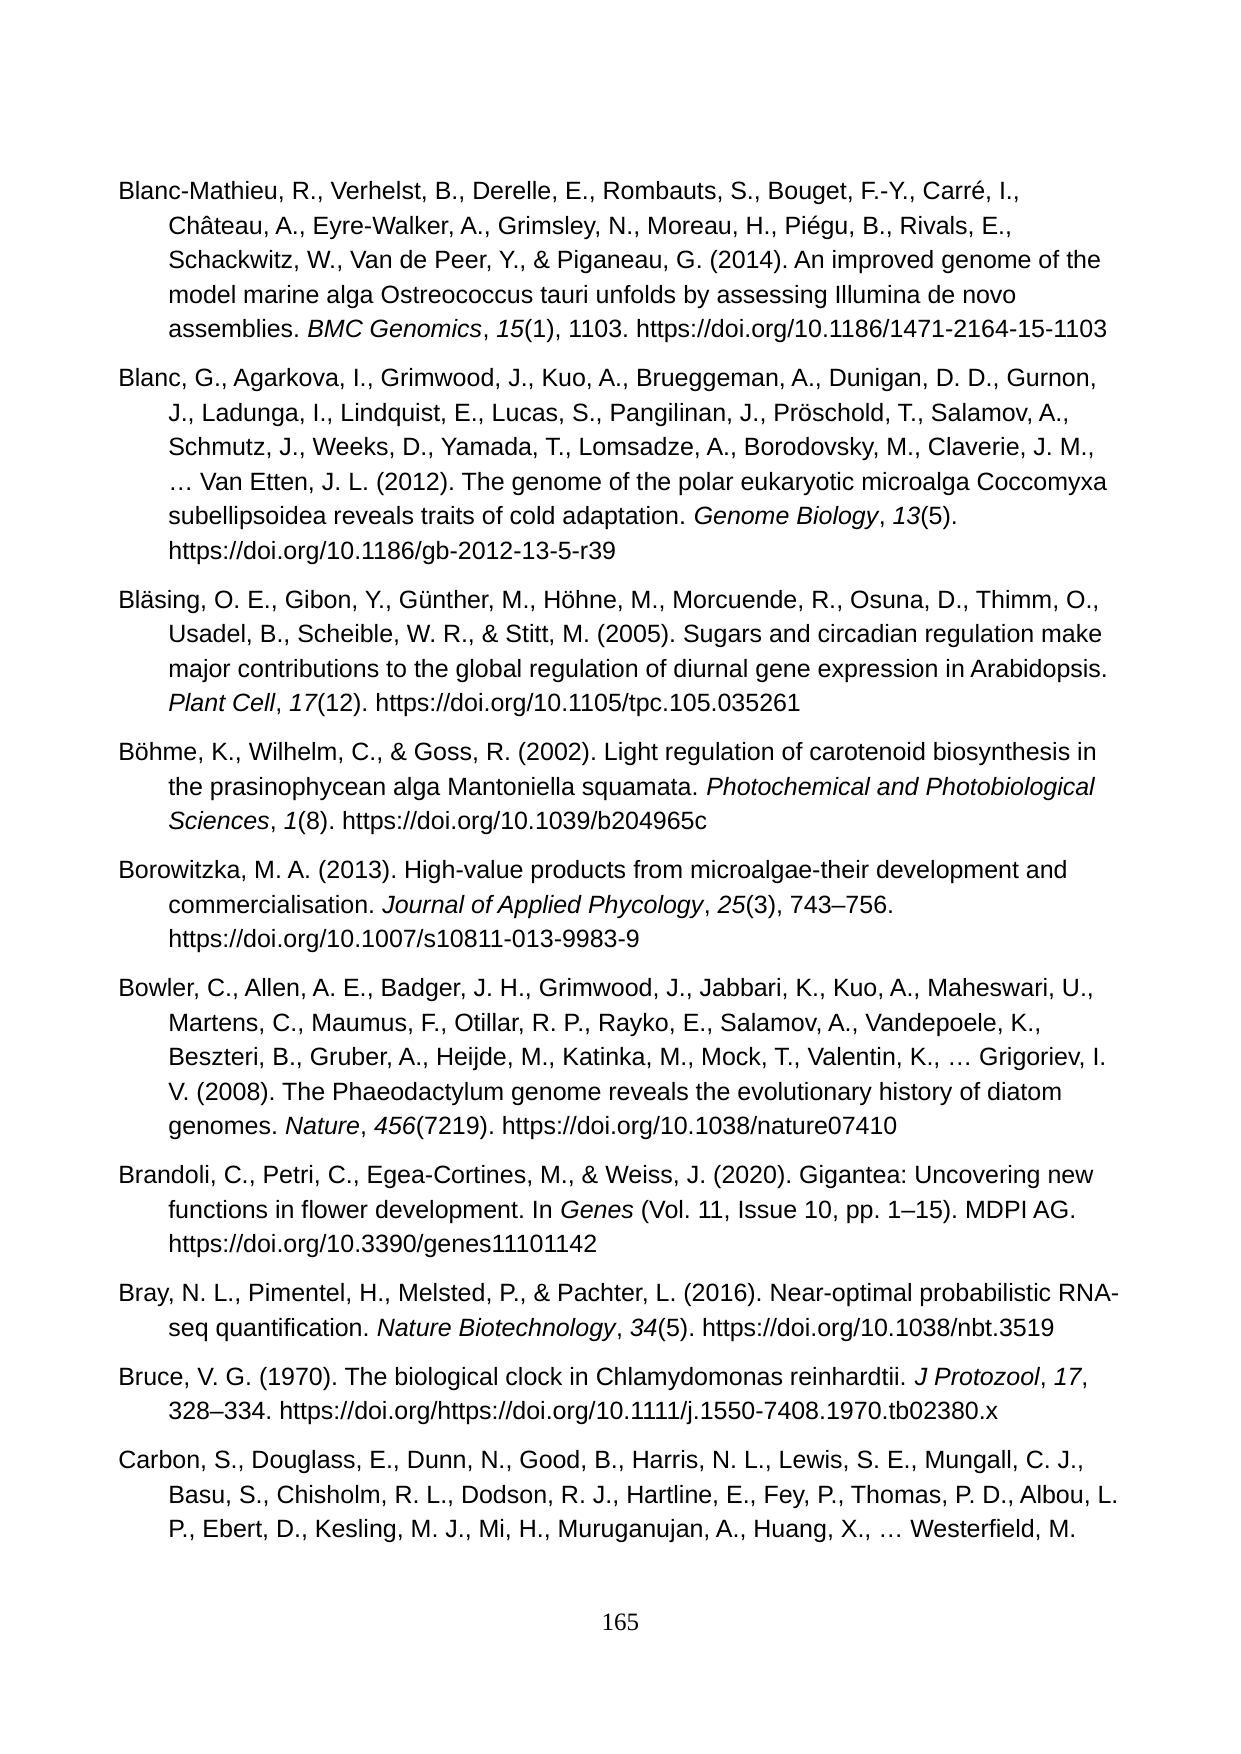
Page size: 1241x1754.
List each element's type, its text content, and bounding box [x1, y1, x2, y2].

text Böhme, K., Wilhelm, C., & Goss, R. (2002). Light regulation of carotenoid biosynthesis in the prasinophycean alga Mantoniella squamata. Photochemical and Photobiological Sciences, 1(8). https://doi.org/10.1039/b204965c [118, 737, 1122, 835]
text Carbon, S., Douglass, E., Dunn, N., Good, B., Harris, N. L., Lewis, S. E., Mungall, C. J., Basu, S., Chisholm, R. L., Dodson, R. J., Hartline, E., Fey, P., Thomas, P. D., Albou, L. P., Ebert, D., Kesling, M. J., Mi, H., Muruganujan, A., Huang, X., … Westerfield, M. [118, 1445, 1122, 1543]
text Borowitzka, M. A. (2013). High-value products from microalgae-their development and commercialisation. Journal of Applied Phycology, 25(3), 743–756. https://doi.org/10.1007/s10811-013-9983-9 [118, 855, 1122, 953]
text Bray, N. L., Pimentel, H., Melsted, P., & Pachter, L. (2016). Near-optimal probabilistic RNA-seq quantification. Nature Biotechnology, 34(5). https://doi.org/10.1038/nbt.3519 [118, 1278, 1122, 1342]
text Blanc-Mathieu, R., Verhelst, B., Derelle, E., Rombauts, S., Bouget, F.-Y., Carré, I., Château, A., Eyre-Walker, A., Grimsley, N., Moreau, H., Piégu, B., Rivals, E., Schackwitz, W., Van de Peer, Y., & Piganeau, G. (2014). An improved genome of the model marine alga Ostreococcus tauri unfolds by assessing Illumina de novo assemblies. BMC Genomics, 15(1), 1103. https://doi.org/10.1186/1471-2164-15-1103 [118, 176, 1122, 343]
text Bläsing, O. E., Gibon, Y., Günther, M., Höhne, M., Morcuende, R., Osuna, D., Thimm, O., Usadel, B., Scheible, W. R., & Stitt, M. (2005). Sugars and circadian regulation make major contributions to the global regulation of diurnal gene expression in Arabidopsis. Plant Cell, 17(12). https://doi.org/10.1105/tpc.105.035261 [118, 585, 1122, 717]
text Blanc, G., Agarkova, I., Grimwood, J., Kuo, A., Brueggeman, A., Dunigan, D. D., Gurnon, J., Ladunga, I., Lindquist, E., Lucas, S., Pangilinan, J., Pröschold, T., Salamov, A., Schmutz, J., Weeks, D., Yamada, T., Lomsadze, A., Borodovsky, M., Claverie, J. M., … Van Etten, J. L. (2012). The genome of the polar eukaryotic microalga Coccomyxa subellipsoidea reveals traits of cold adaptation. Genome Biology, 13(5). https://doi.org/10.1186/gb-2012-13-5-r39 [118, 363, 1122, 564]
text Brandoli, C., Petri, C., Egea-Cortines, M., & Weiss, J. (2020). Gigantea: Uncovering new functions in flower development. In Genes (Vol. 11, Issue 10, pp. 1–15). MDPI AG. https://doi.org/10.3390/genes11101142 [118, 1160, 1122, 1258]
text Bowler, C., Allen, A. E., Badger, J. H., Grimwood, J., Jabbari, K., Kuo, A., Maheswari, U., Martens, C., Maumus, F., Otillar, R. P., Rayko, E., Salamov, A., Vandepoele, K., Beszteri, B., Gruber, A., Heijde, M., Katinka, M., Mock, T., Valentin, K., … Grigoriev, I. V. (2008). The Phaeodactylum genome reveals the evolutionary history of diatom genomes. Nature, 456(7219). https://doi.org/10.1038/nature07410 [118, 973, 1122, 1140]
text Bruce, V. G. (1970). The biological clock in Chlamydomonas reinhardtii. J Protozool, 17, 328–334. https://doi.org/https://doi.org/10.1111/j.1550-7408.1970.tb02380.x [118, 1362, 1122, 1425]
